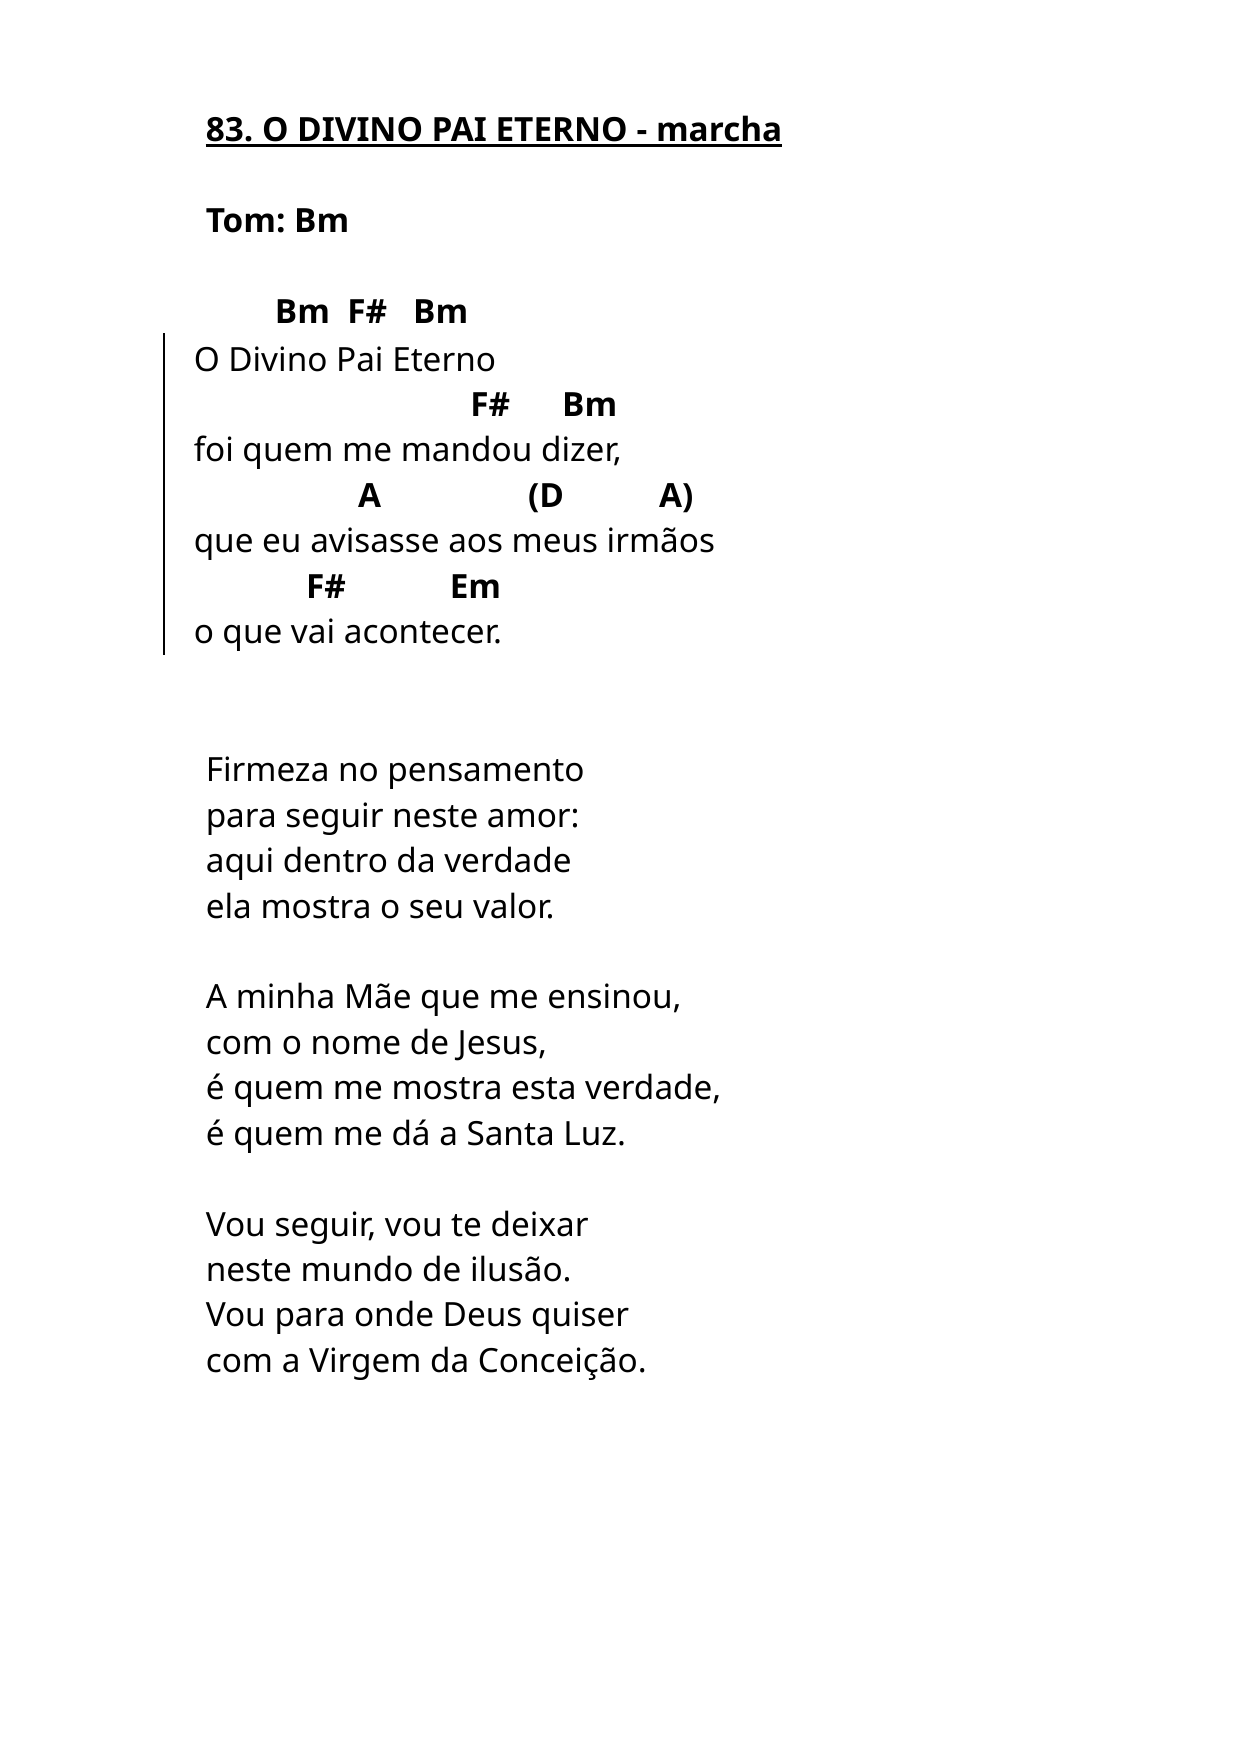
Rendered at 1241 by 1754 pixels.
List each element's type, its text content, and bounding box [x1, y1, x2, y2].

text é quem me mostra esta verdade, [177, 1064, 1063, 1109]
subtitle Bm F# Bm [177, 288, 1063, 333]
text é quem me dá a Santa Luz. [177, 1109, 1063, 1155]
text Vou seguir, vou te deixar [177, 1200, 1063, 1246]
text com a Virgem da Conceição. [177, 1337, 1063, 1382]
text aqui dentro da verdade [177, 837, 1063, 882]
text ela mostra o seu valor. [177, 882, 1063, 928]
text Vou para onde Deus quiser [177, 1291, 1063, 1337]
text Firmeza no pensamento [177, 746, 1063, 792]
table_header O Divino Pai Eterno F# Bm foi quem me mandou dizer, A (D A) que eu avisasse aos meus irmãos F# Em o que vai acontecer. [165, 335, 1050, 653]
subtitle 83. O DIVINO PAI ETERNO - marcha [177, 106, 1063, 152]
text neste mundo de ilusão. [177, 1246, 1063, 1291]
text A minha Mãe que me ensinou, [177, 973, 1063, 1019]
subtitle Tom: Bm [177, 197, 1063, 242]
text para seguir neste amor: [177, 792, 1063, 837]
text com o nome de Jesus, [177, 1019, 1063, 1064]
